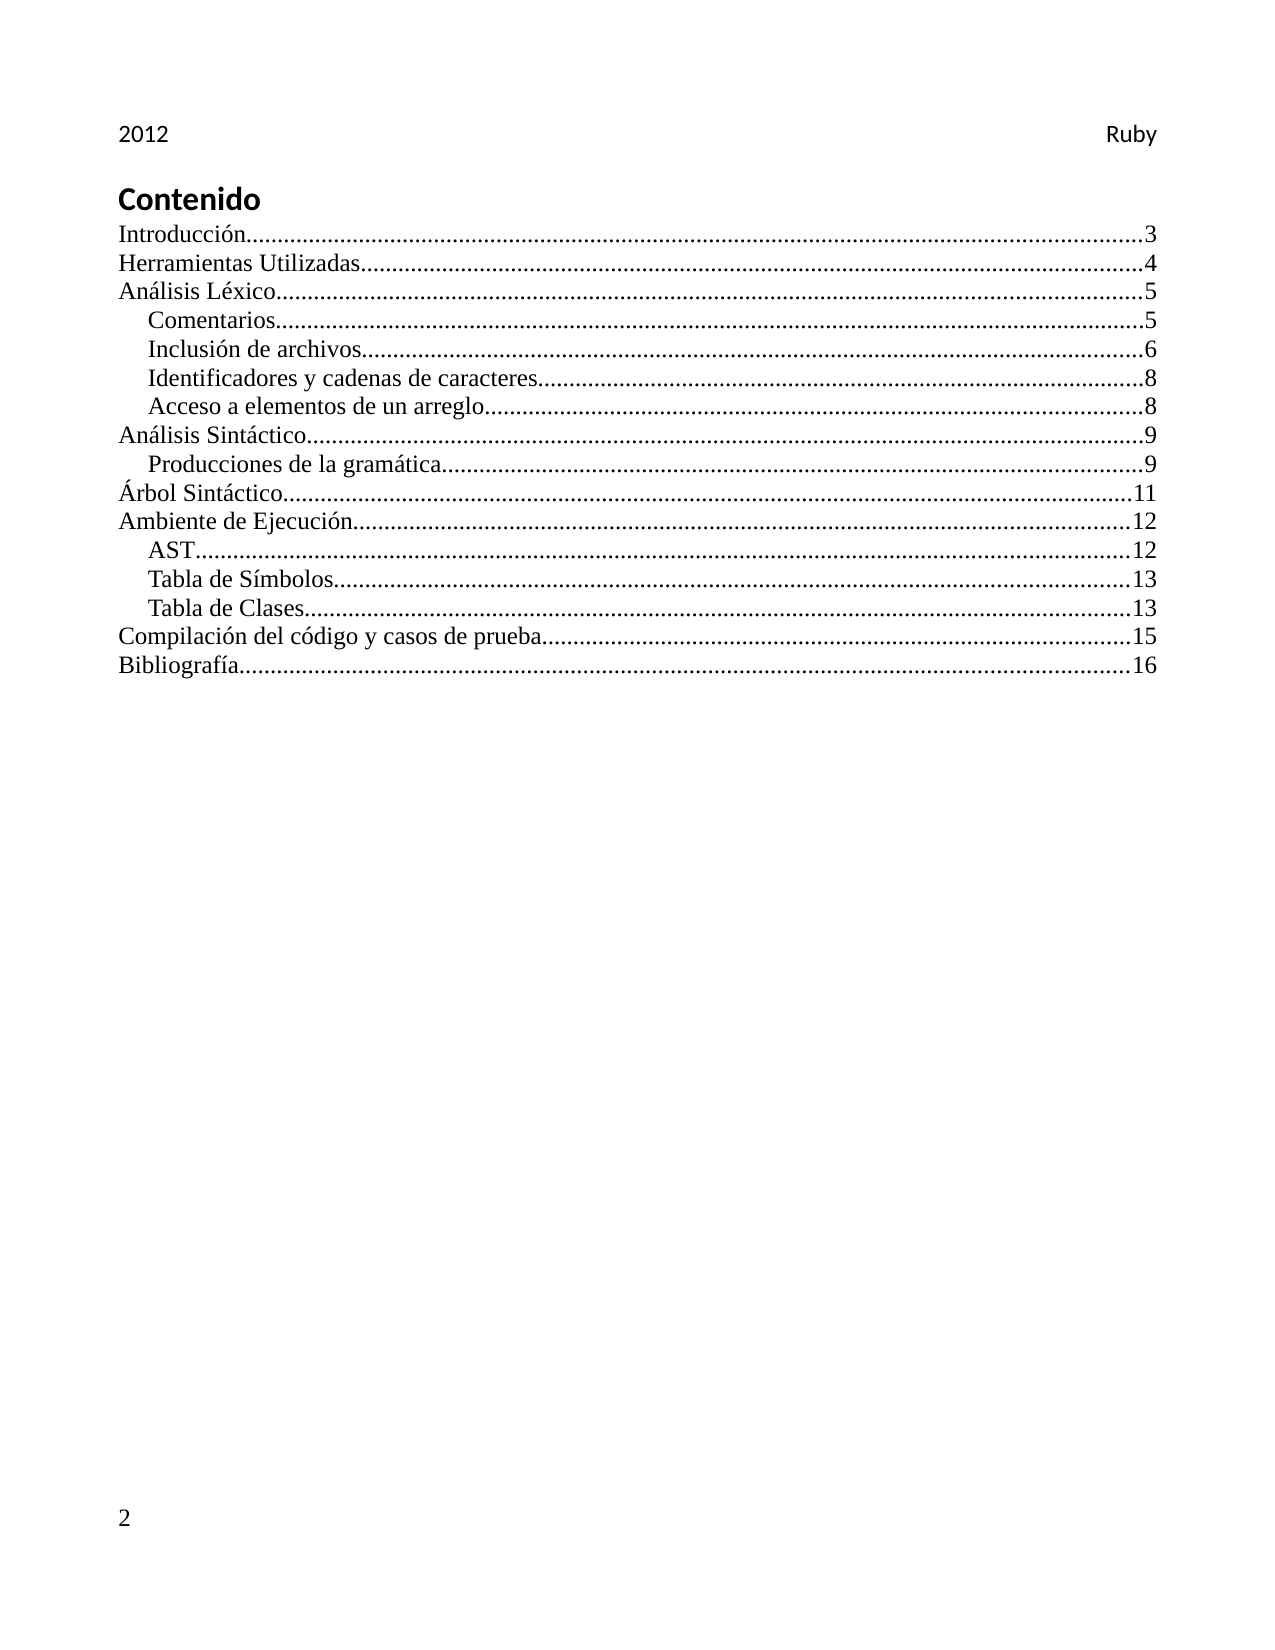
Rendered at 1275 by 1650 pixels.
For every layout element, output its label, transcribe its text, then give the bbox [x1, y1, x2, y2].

text Identificadores y cadenas de caracteres 8 [148, 363, 1157, 391]
text Árbol Sintáctico 11 [118, 478, 1157, 506]
text Herramientas Utilizadas 4 [118, 248, 1157, 276]
text Inclusión de archivos 6 [148, 334, 1157, 363]
text Introducción 3 [118, 219, 1157, 248]
text Tabla de Símbolos 13 [148, 564, 1157, 593]
text Ambiente de Ejecución 12 [118, 506, 1157, 535]
text Bibliografía 16 [118, 650, 1157, 679]
text Producciones de la gramática 9 [148, 449, 1157, 478]
text Compilación del código y casos de prueba 15 [118, 621, 1157, 650]
text Análisis Sintáctico 9 [118, 420, 1157, 449]
text Comentarios 5 [148, 305, 1157, 334]
subtitle Contenido [118, 178, 1157, 219]
text Acceso a elementos de un arreglo 8 [148, 391, 1157, 420]
text AST 12 [148, 535, 1157, 564]
text Tabla de Clases 13 [148, 593, 1157, 621]
text Análisis Léxico 5 [118, 276, 1157, 305]
